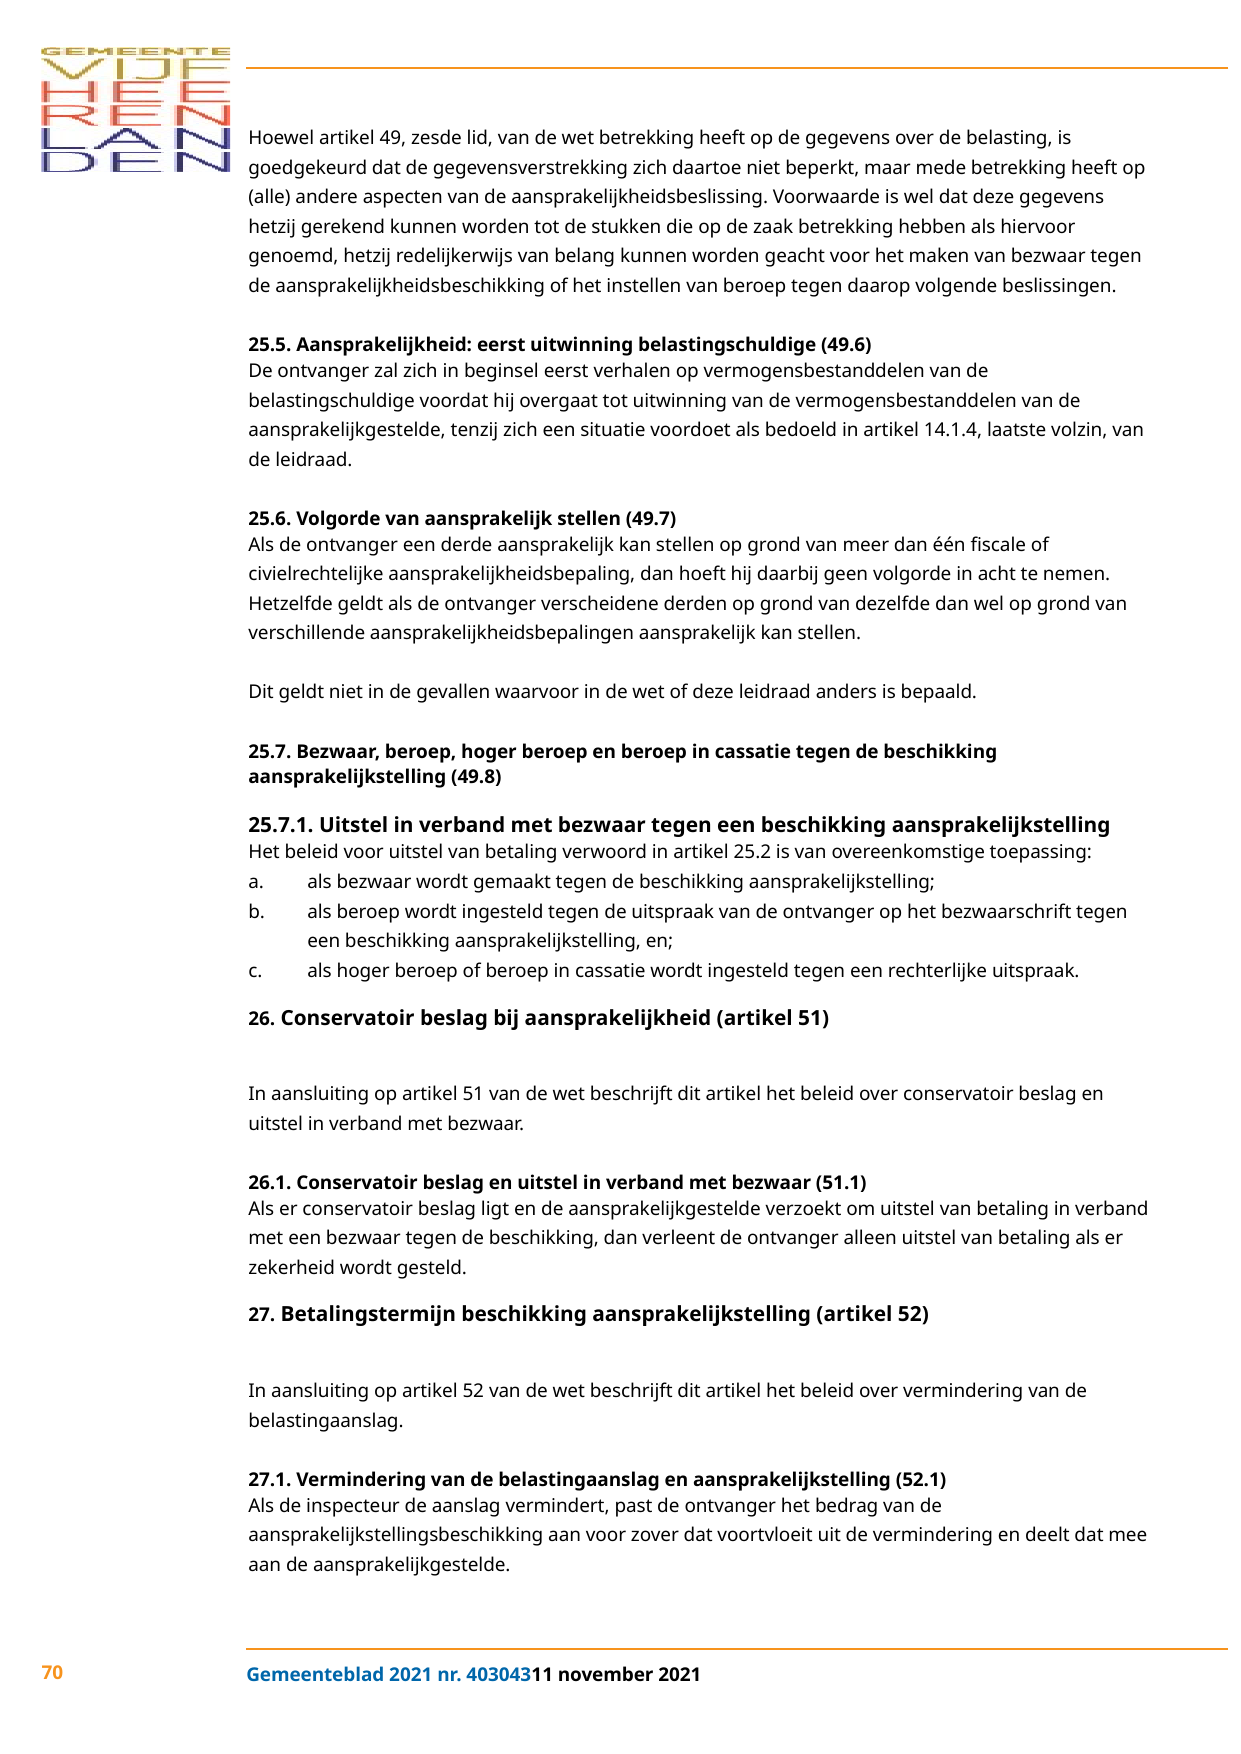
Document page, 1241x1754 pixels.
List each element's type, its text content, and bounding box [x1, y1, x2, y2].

text 26.1. Conservatoir beslag en uitstel in verband met bezwaar (51.1) [248, 1169, 1152, 1195]
text In aansluiting op artikel 51 van de wet beschrijft dit artikel het beleid over conservatoir beslag en uitstel in verband met bezwaar. [248, 1080, 1152, 1136]
text 25.7. Bezwaar, beroep, hoger beroep en beroep in cassatie tegen de beschikking aansprakelijkstelling (49.8) [248, 738, 1152, 789]
text De ontvanger zal zich in beginsel eerst verhalen op vermogensbestanddelen van de belastingschuldige voordat hij overgaat tot uitwinning van de vermogensbestanddelen van de aansprakelijkgestelde, tenzij zich een situatie voordoet als bedoeld in artikel 14.1.4, laatste volzin, van de leidraad. [248, 357, 1152, 472]
text Dit geldt niet in de gevallen waarvoor in de wet of deze leidraad anders is bepaald. [248, 679, 1152, 704]
text 25.5. Aansprakelijkheid: eerst uitwinning belastingschuldige (49.6) [248, 331, 1152, 357]
text 25.7.1. Uitstel in verband met bezwaar tegen een beschikking aansprakelijkstelling [248, 810, 1152, 839]
picture [41, 47, 231, 172]
list als bezwaar wordt gemaakt tegen de beschikking aansprakelijkstelling; [248, 868, 1152, 894]
list als hoger beroep of beroep in cassatie wordt ingesteld tegen een rechterlijke uitspraak. [248, 957, 1152, 983]
text 26. Conservatoir beslag bij aansprakelijkheid (artikel 51) [248, 1003, 1152, 1031]
text In aansluiting op artikel 52 van de wet beschrijft dit artikel het beleid over vermindering van de belastingaanslag. [248, 1377, 1152, 1433]
text Als er conservatoir beslag ligt en de aansprakelijkgestelde verzoekt om uitstel van betaling in verband met een bezwaar tegen de beschikking, dan verleent de ontvanger alleen uitstel van betaling als er zekerheid wordt gesteld. [248, 1195, 1152, 1280]
text Het beleid voor uitstel van betaling verwoord in artikel 25.2 is van overeenkomstige toepassing: [248, 839, 1152, 864]
text 25.6. Volgorde van aansprakelijk stellen (49.7) [248, 505, 1152, 531]
text 27. Betalingstermijn beschikking aansprakelijkstelling (artikel 52) [248, 1299, 1152, 1328]
text Als de ontvanger een derde aansprakelijk kan stellen op grond van meer dan één fiscale of civielrechtelijke aansprakelijkheidsbepaling, dan hoeft hij daarbij geen volgorde in acht te nemen. Hetzelfde geldt als de ontvanger verscheidene derden op grond van dezelfde dan wel op grond van verschillende aansprakelijkheidsbepalingen aansprakelijk kan stellen. [248, 531, 1152, 645]
text Als de inspecteur de aanslag vermindert, past de ontvanger het bedrag van de aansprakelijkstellingsbeschikking aan voor zover dat voortvloeit uit de vermindering en deelt dat mee aan de aansprakelijkgestelde. [248, 1492, 1152, 1577]
list als beroep wordt ingesteld tegen de uitspraak van de ontvanger op het bezwaarschrift tegen een beschikking aansprakelijkstelling, en; [248, 898, 1152, 953]
text 27.1. Vermindering van de belastingaanslag en aansprakelijkstelling (52.1) [248, 1466, 1152, 1492]
text Hoewel artikel 49, zesde lid, van de wet betrekking heeft op de gegevens over de belasting, is goedgekeurd dat de gegevensverstrekking zich daartoe niet beperkt, maar mede betrekking heeft op (alle) andere aspecten van de aansprakelijkheidsbeslissing. Voorwaarde is wel dat deze gegevens hetzij gerekend kunnen worden tot de stukken die op de zaak betrekking hebben als hiervoor genoemd, hetzij redelijkerwijs van belang kunnen worden geacht voor het maken van bezwaar tegen de aansprakelijkheidsbeschikking of het instellen van beroep tegen daarop volgende beslissingen. [248, 124, 1152, 298]
